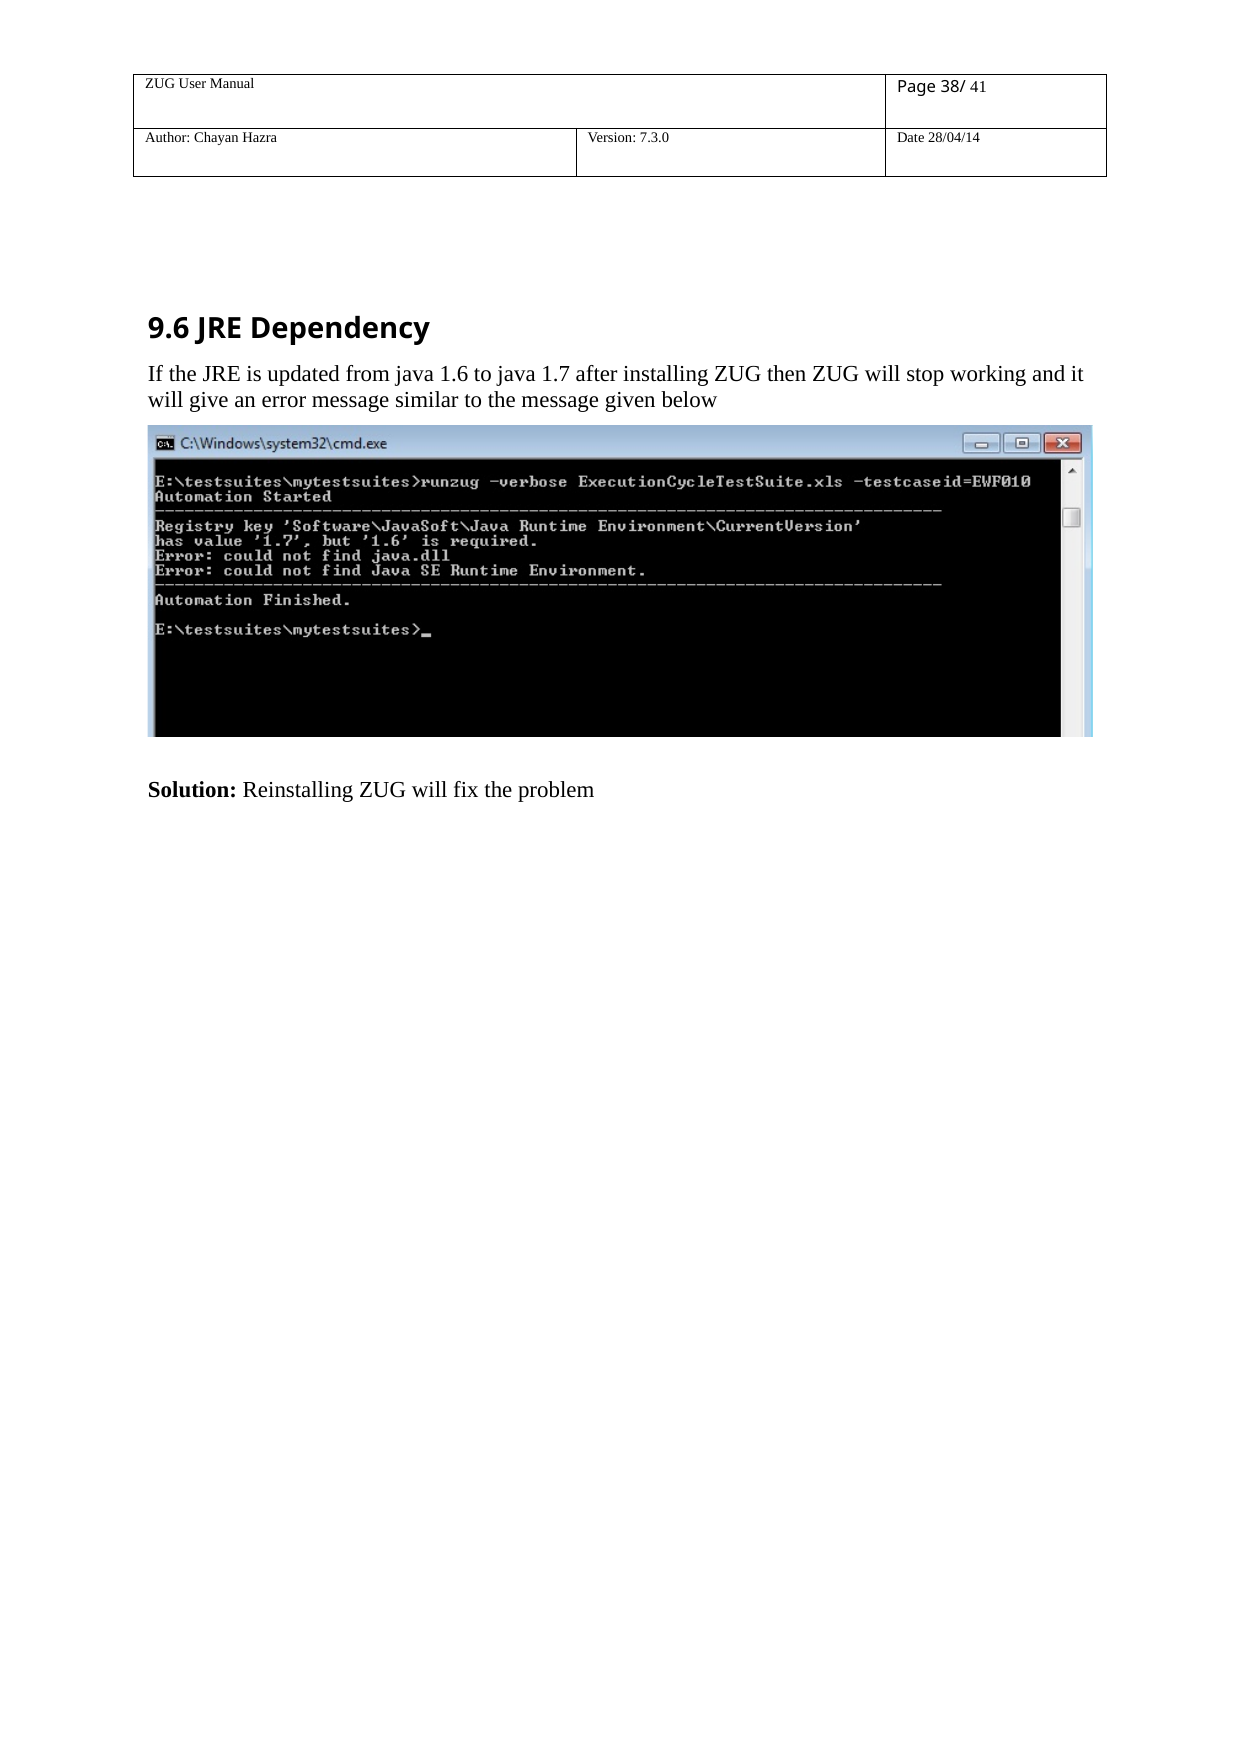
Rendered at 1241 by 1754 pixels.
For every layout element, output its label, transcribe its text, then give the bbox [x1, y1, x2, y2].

text If the JRE is updated from java 1.6 to java 1.7 after installing ZUG then ZUG will stop working and it will give an error message similar to the message given below [148, 360, 1092, 412]
text 9.6 JRE Dependency [148, 307, 1092, 347]
picture [147, 425, 1093, 737]
text Solution: Reinstalling ZUG will fix the problem [148, 776, 1092, 802]
